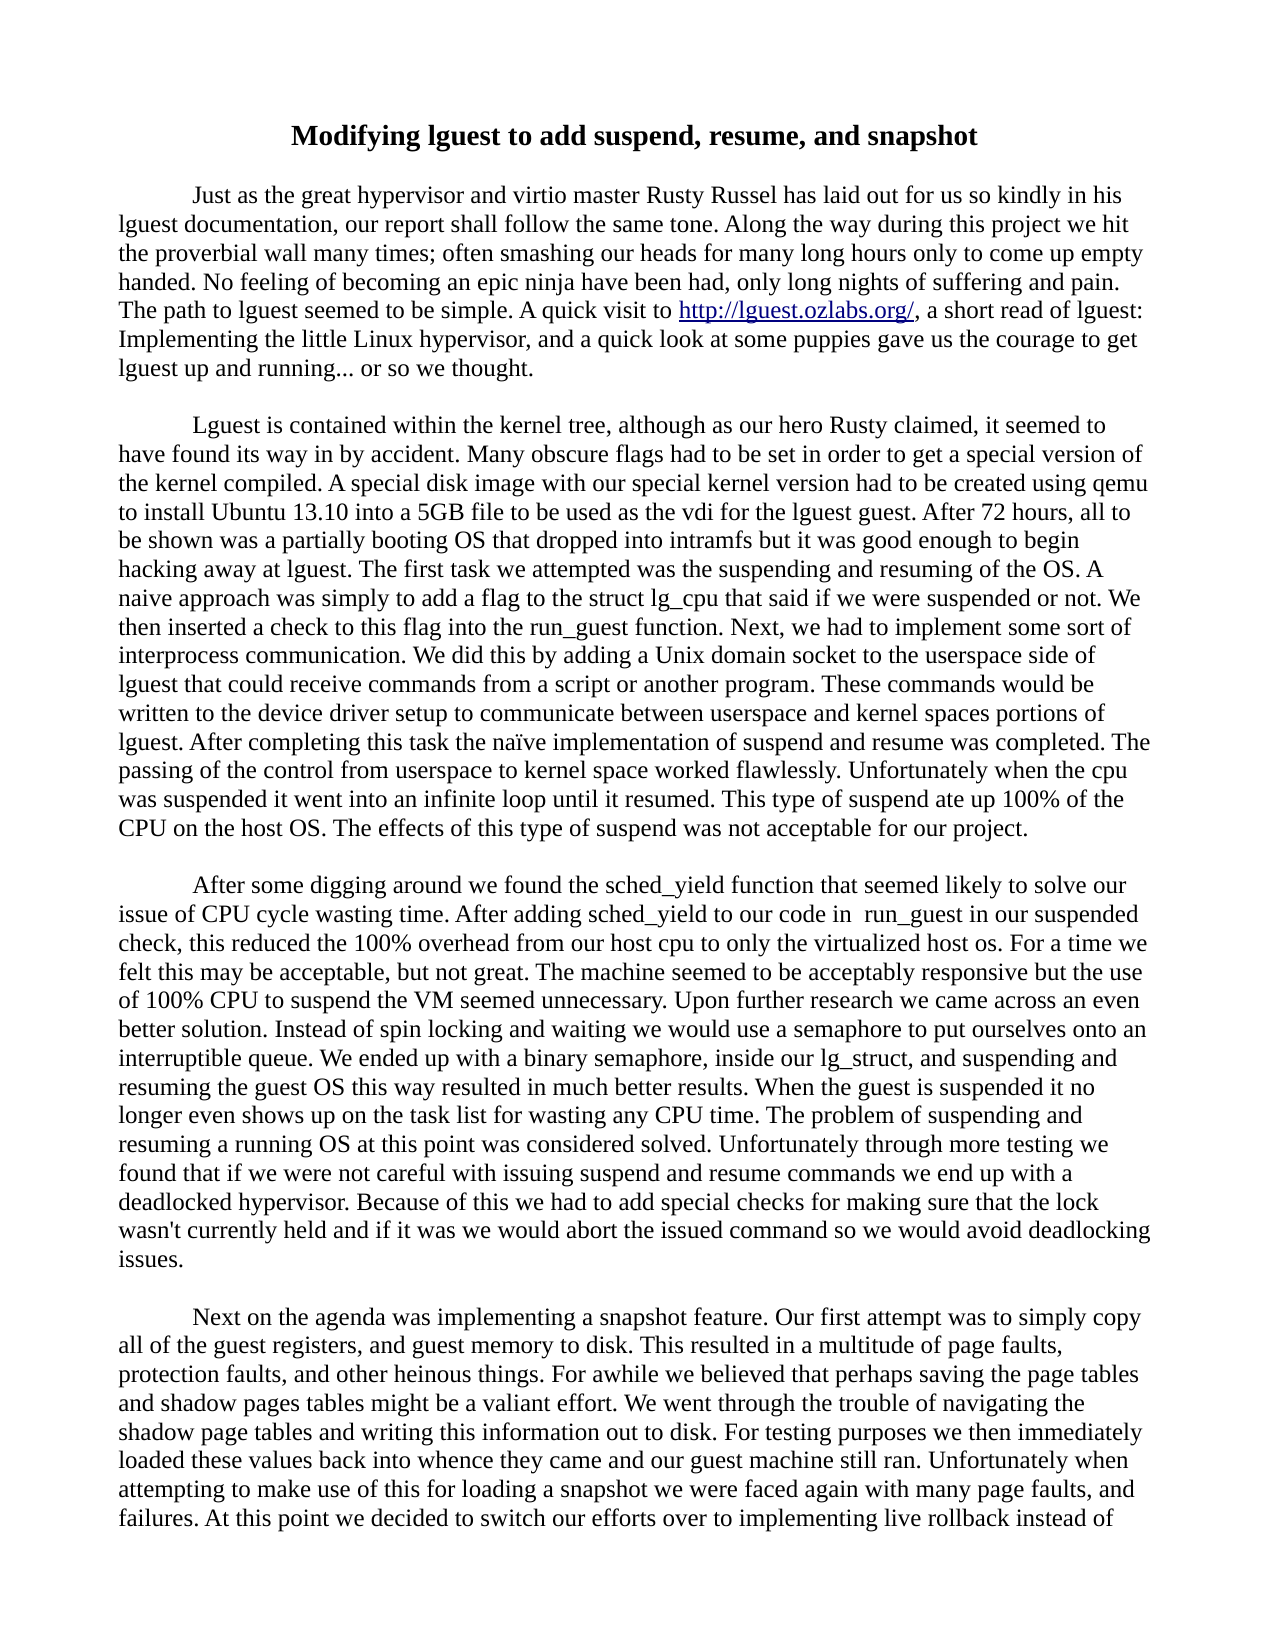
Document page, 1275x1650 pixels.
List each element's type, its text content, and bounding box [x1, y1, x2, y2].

text Modifying lguest to add suspend, resume, and snapshot [118, 118, 1157, 152]
text Just as the great hypervisor and virtio master Rusty Russel has laid out for us so kindly in his lguest documentation, our report shall follow the same tone. Along the way during this project we hit the proverbial wall many times; often smashing our heads for many long hours only to come up empty handed. No feeling of becoming an epic ninja have been had, only long nights of suffering and pain. The path to lguest seemed to be simple. A quick visit to http://lguest.ozlabs.org/, a short read of lguest: Implementing the little Linux hypervisor, and a quick look at some puppies gave us the courage to get lguest up and running... or so we thought. [118, 180, 1157, 382]
text Lguest is contained within the kernel tree, although as our hero Rusty claimed, it seemed to have found its way in by accident. Many obscure flags had to be set in order to get a special version of the kernel compiled. A special disk image with our special kernel version had to be created using qemu to install Ubuntu 13.10 into a 5GB file to be used as the vdi for the lguest guest. After 72 hours, all to be shown was a partially booting OS that dropped into intramfs but it was good enough to begin hacking away at lguest. The first task we attempted was the suspending and resuming of the OS. A naive approach was simply to add a flag to the struct lg_cpu that said if we were suspended or not. We then inserted a check to this flag into the run_guest function. Next, we had to implement some sort of interprocess communication. We did this by adding a Unix domain socket to the userspace side of lguest that could receive commands from a script or another program. These commands would be written to the device driver setup to communicate between userspace and kernel spaces portions of lguest. After completing this task the naïve implementation of suspend and resume was completed. The passing of the control from userspace to kernel space worked flawlessly. Unfortunately when the cpu was suspended it went into an infinite loop until it resumed. This type of suspend ate up 100% of the CPU on the host OS. The effects of this type of suspend was not acceptable for our project. [118, 410, 1157, 842]
text Next on the agenda was implementing a snapshot feature. Our first attempt was to simply copy all of the guest registers, and guest memory to disk. This resulted in a multitude of page faults, protection faults, and other heinous things. For awhile we believed that perhaps saving the page tables and shadow pages tables might be a valiant effort. We went through the trouble of navigating the shadow page tables and writing this information out to disk. For testing purposes we then immediately loaded these values back into whence they came and our guest machine still ran. Unfortunately when attempting to make use of this for loading a snapshot we were faced again with many page faults, and failures. At this point we decided to switch our efforts over to implementing live rollback instead of [118, 1302, 1157, 1532]
text After some digging around we found the sched_yield function that seemed likely to solve our issue of CPU cycle wasting time. After adding sched_yield to our code in run_guest in our suspended check, this reduced the 100% overhead from our host cpu to only the virtualized host os. For a time we felt this may be acceptable, but not great. The machine seemed to be acceptably responsive but the use of 100% CPU to suspend the VM seemed unnecessary. Upon further research we came across an even better solution. Instead of spin locking and waiting we would use a semaphore to put ourselves onto an interruptible queue. We ended up with a binary semaphore, inside our lg_struct, and suspending and resuming the guest OS this way resulted in much better results. When the guest is suspended it no longer even shows up on the task list for wasting any CPU time. The problem of suspending and resuming a running OS at this point was considered solved. Unfortunately through more testing we found that if we were not careful with issuing suspend and resume commands we end up with a deadlocked hypervisor. Because of this we had to add special checks for making sure that the lock wasn't currently held and if it was we would abort the issued command so we would avoid deadlocking issues. [118, 870, 1157, 1273]
